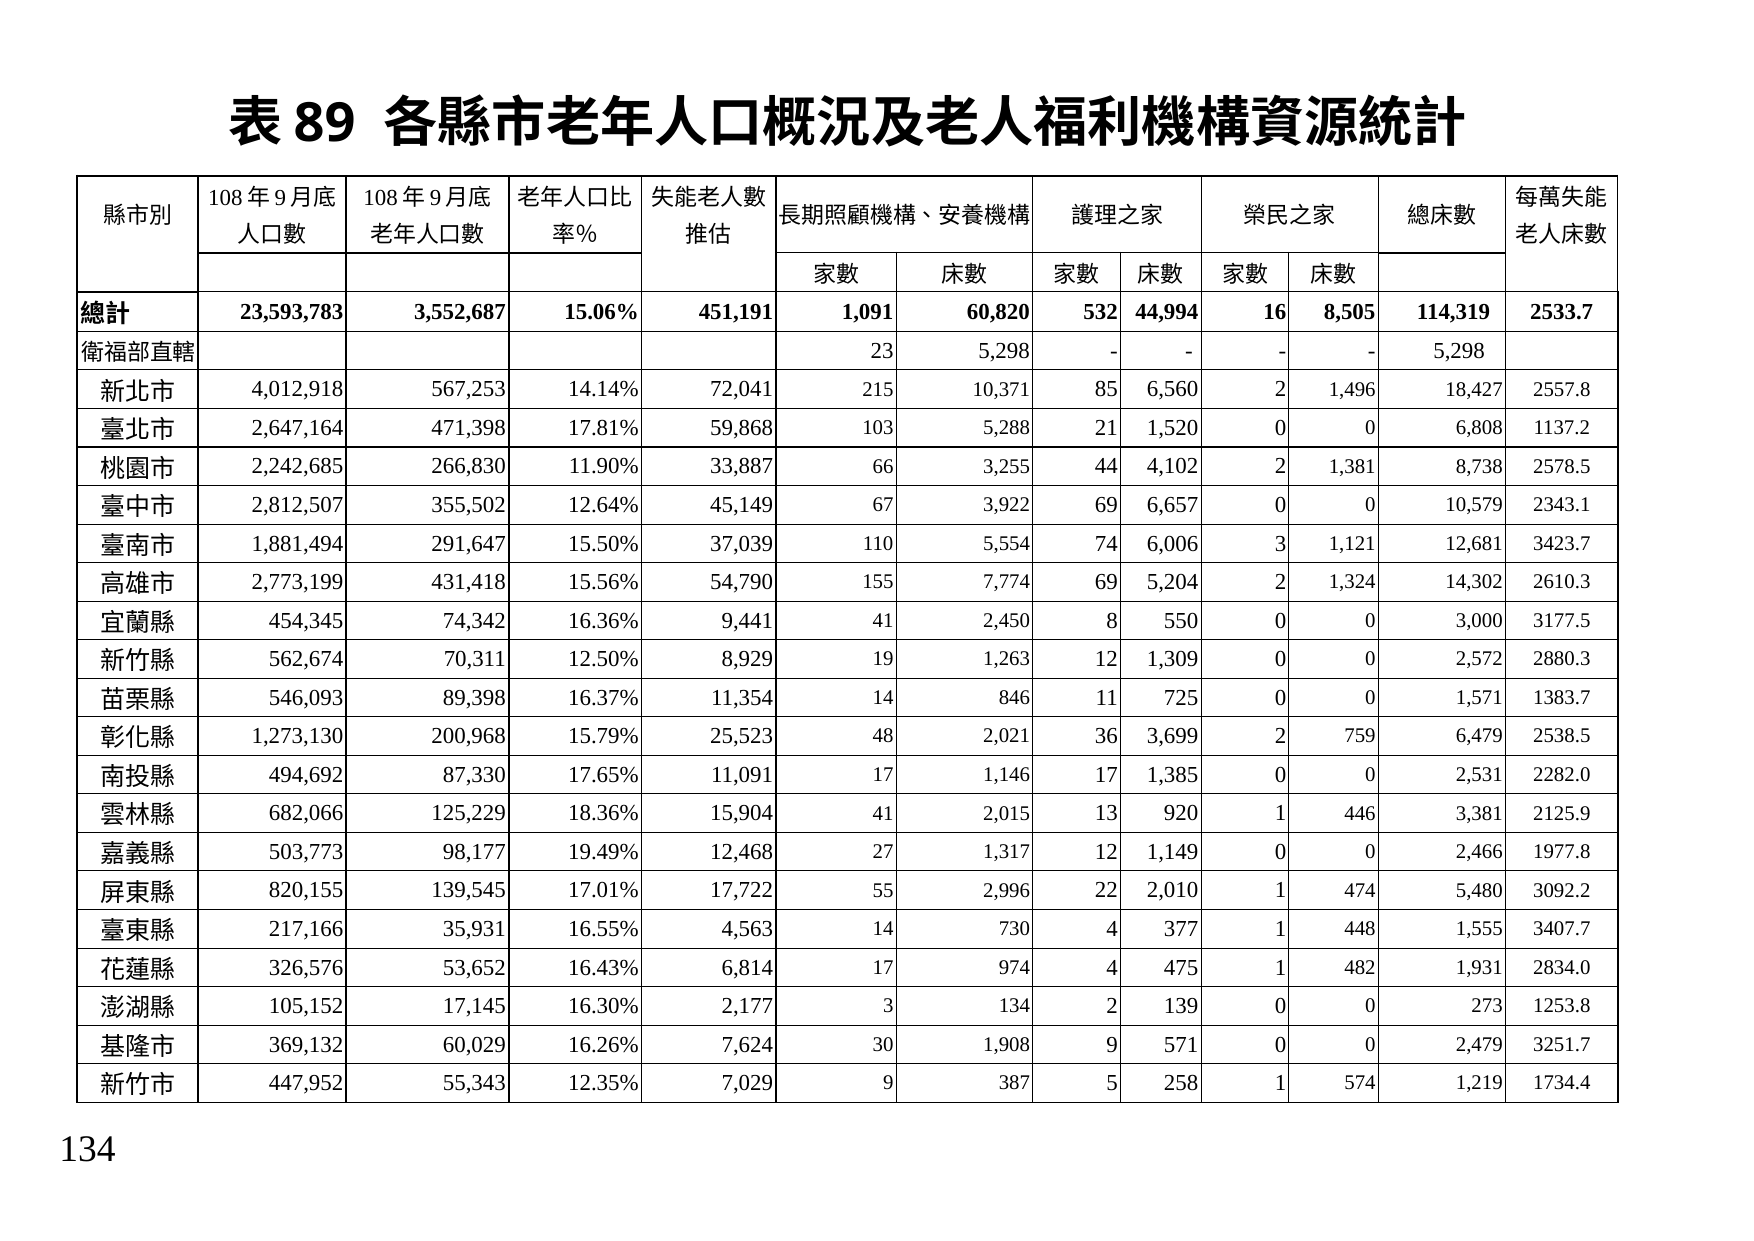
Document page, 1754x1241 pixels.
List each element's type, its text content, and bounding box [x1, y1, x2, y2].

table_header 縣市別 [78, 177, 197, 252]
table_cell 3,699 [1121, 717, 1201, 755]
table_cell 725 [1121, 679, 1201, 716]
table_cell [347, 254, 508, 291]
table_cell 5,480 [1379, 871, 1505, 909]
table_cell 花蓮縣 [78, 949, 197, 986]
table_cell 70,311 [347, 640, 508, 678]
table_cell 1734.4 [1506, 1064, 1617, 1102]
table_cell 0 [1289, 602, 1378, 639]
table_cell [1379, 254, 1505, 291]
table_cell 9 [1033, 1026, 1120, 1063]
table_cell 1,385 [1121, 756, 1201, 793]
table_cell 3,000 [1379, 602, 1505, 639]
table_cell 10,579 [1379, 486, 1505, 523]
table_cell 820,155 [199, 871, 345, 909]
table_cell 0 [1289, 409, 1378, 446]
table_cell 36 [1033, 717, 1120, 755]
table_cell 503,773 [199, 833, 345, 870]
table_cell [78, 252, 197, 291]
table_cell 臺北市 [78, 409, 197, 446]
table_cell 基隆市 [78, 1026, 197, 1063]
table_cell 85 [1033, 370, 1120, 408]
table_cell 1,149 [1121, 833, 1201, 870]
table_cell 13 [1033, 794, 1120, 832]
table_cell 482 [1289, 949, 1378, 986]
table_cell 12.50% [510, 640, 641, 678]
table_cell 16.37% [510, 679, 641, 716]
table_cell 21 [1033, 409, 1120, 446]
table_cell 1 [1202, 871, 1288, 909]
table_cell 7,774 [897, 563, 1032, 601]
table_cell 562,674 [199, 640, 345, 678]
table_cell 72,041 [642, 370, 775, 408]
table_cell 嘉義縣 [78, 833, 197, 870]
table_cell 床數 [1121, 253, 1201, 291]
table_cell 550 [1121, 602, 1201, 639]
table_cell 2,996 [897, 871, 1032, 909]
table_cell 1,520 [1121, 409, 1201, 446]
table_cell 574 [1289, 1064, 1378, 1102]
table_cell 974 [897, 949, 1032, 986]
table_cell 1,146 [897, 756, 1032, 793]
table_cell 澎湖縣 [78, 987, 197, 1024]
table_cell 66 [777, 448, 896, 485]
table_cell 33,887 [642, 448, 775, 485]
table_cell 2,015 [897, 794, 1032, 832]
table_cell 新竹縣 [78, 640, 197, 678]
table_cell 桃園市 [78, 448, 197, 485]
table_cell 448 [1289, 910, 1378, 947]
table_cell 7,624 [642, 1026, 775, 1063]
table_cell 18.36% [510, 794, 641, 832]
table_cell 1,317 [897, 833, 1032, 870]
table_cell 0 [1289, 987, 1378, 1024]
table_header 每萬失能老人床數 [1506, 177, 1617, 252]
table_cell 25,523 [642, 717, 775, 755]
table_cell 1,381 [1289, 448, 1378, 485]
table_cell 494,692 [199, 756, 345, 793]
table_cell 3251.7 [1506, 1026, 1617, 1063]
table_cell 23,593,783 [199, 292, 345, 331]
table_cell 11,091 [642, 756, 775, 793]
table_cell 苗栗縣 [78, 679, 197, 716]
table_cell 2,572 [1379, 640, 1505, 678]
table_cell 5,298 [1379, 332, 1505, 369]
table_cell 22 [1033, 871, 1120, 909]
table_cell 6,560 [1121, 370, 1201, 408]
table_cell 4,012,918 [199, 370, 345, 408]
table_cell 3177.5 [1506, 602, 1617, 639]
table_cell 雲林縣 [78, 794, 197, 832]
table_cell 59,868 [642, 409, 775, 446]
table_cell 臺中市 [78, 486, 197, 523]
table_cell - [1033, 332, 1120, 369]
table_cell 17.01% [510, 871, 641, 909]
table_cell 2282.0 [1506, 756, 1617, 793]
table_cell 387 [897, 1064, 1032, 1102]
table_cell 215 [777, 370, 896, 408]
table_cell 16.55% [510, 910, 641, 947]
table_cell 730 [897, 910, 1032, 947]
table_cell 0 [1202, 602, 1288, 639]
table_cell 家數 [777, 253, 896, 291]
table_cell 454,345 [199, 602, 345, 639]
table_cell 139 [1121, 987, 1201, 1024]
table_cell 17,722 [642, 871, 775, 909]
table_cell 0 [1289, 486, 1378, 523]
table_cell 15.06% [510, 292, 641, 331]
table_cell 74,342 [347, 602, 508, 639]
table_cell 2,531 [1379, 756, 1505, 793]
table_cell 23 [777, 332, 896, 369]
table_cell 355,502 [347, 486, 508, 523]
table_cell 114,319 [1379, 292, 1505, 331]
table_header 108年9月底人口數 [199, 177, 345, 252]
table_cell 1,881,494 [199, 525, 345, 562]
table_cell 48 [777, 717, 896, 755]
table_cell 2533.7 [1506, 292, 1617, 331]
table_cell 532 [1033, 292, 1120, 331]
table_cell 新北市 [78, 370, 197, 408]
table_cell 11,354 [642, 679, 775, 716]
table_cell 44,994 [1121, 292, 1201, 331]
table_cell 15.56% [510, 563, 641, 601]
table_cell 139,545 [347, 871, 508, 909]
table_cell 高雄市 [78, 563, 197, 601]
table_cell 920 [1121, 794, 1201, 832]
table_cell 89,398 [347, 679, 508, 716]
table_cell 546,093 [199, 679, 345, 716]
table_cell 1,931 [1379, 949, 1505, 986]
table_cell 44 [1033, 448, 1120, 485]
table_cell 15,904 [642, 794, 775, 832]
table_cell 1,309 [1121, 640, 1201, 678]
table_cell 759 [1289, 717, 1378, 755]
table_cell 103 [777, 409, 896, 446]
table_cell 1 [1202, 1064, 1288, 1102]
table_cell - [1202, 332, 1288, 369]
table_cell 2 [1202, 448, 1288, 485]
table_cell 4 [1033, 910, 1120, 947]
table_cell 41 [777, 602, 896, 639]
table_cell 2,466 [1379, 833, 1505, 870]
table_cell 17 [777, 756, 896, 793]
table_cell 1,324 [1289, 563, 1378, 601]
table_cell [510, 332, 641, 369]
table_cell 134 [897, 987, 1032, 1024]
table_cell 446 [1289, 794, 1378, 832]
table_cell 27 [777, 833, 896, 870]
table_cell 宜蘭縣 [78, 602, 197, 639]
table_cell 16.26% [510, 1026, 641, 1063]
table_cell 12.35% [510, 1064, 641, 1102]
table_cell - [1289, 332, 1378, 369]
table_cell 2,450 [897, 602, 1032, 639]
table_cell 17.65% [510, 756, 641, 793]
table_header 榮民之家 [1202, 177, 1378, 252]
table_cell 10,371 [897, 370, 1032, 408]
table_cell 155 [777, 563, 896, 601]
table_cell [1506, 252, 1617, 291]
table_cell 431,418 [347, 563, 508, 601]
table_cell 377 [1121, 910, 1201, 947]
table_cell 1383.7 [1506, 679, 1617, 716]
subtitle 表89 各縣市老年人口概況及老人福利機構資源統計 [59, 62, 1636, 174]
table_cell 474 [1289, 871, 1378, 909]
table_cell 567,253 [347, 370, 508, 408]
table_cell 0 [1202, 409, 1288, 446]
table_cell 3 [777, 987, 896, 1024]
table_cell 326,576 [199, 949, 345, 986]
table_cell 2,010 [1121, 871, 1201, 909]
table_cell 846 [897, 679, 1032, 716]
table_cell 2,479 [1379, 1026, 1505, 1063]
table_cell 2 [1033, 987, 1120, 1024]
table_cell 15.50% [510, 525, 641, 562]
table_cell 2 [1202, 563, 1288, 601]
table_cell 17,145 [347, 987, 508, 1024]
table_cell 2538.5 [1506, 717, 1617, 755]
table_cell 1 [1202, 794, 1288, 832]
table_cell 1,555 [1379, 910, 1505, 947]
table_cell 臺東縣 [78, 910, 197, 947]
table_cell 19.49% [510, 833, 641, 870]
table_cell [1506, 332, 1617, 369]
table_cell 床數 [897, 253, 1032, 291]
table_cell 0 [1202, 640, 1288, 678]
table_cell 17.81% [510, 409, 641, 446]
table_cell 0 [1202, 1026, 1288, 1063]
table_cell 12 [1033, 640, 1120, 678]
table_cell 4,563 [642, 910, 775, 947]
table_cell 新竹市 [78, 1064, 197, 1102]
table_cell 15.79% [510, 717, 641, 755]
table_cell 55,343 [347, 1064, 508, 1102]
table_cell 41 [777, 794, 896, 832]
table_cell 3,552,687 [347, 292, 508, 331]
table_cell 217,166 [199, 910, 345, 947]
table_cell [199, 332, 345, 369]
table_cell 1,121 [1289, 525, 1378, 562]
table_cell [347, 332, 508, 369]
table_cell 12,468 [642, 833, 775, 870]
table_cell 1 [1202, 910, 1288, 947]
table_cell 87,330 [347, 756, 508, 793]
table_cell 53,652 [347, 949, 508, 986]
table_cell 1,219 [1379, 1064, 1505, 1102]
table_cell 0 [1202, 756, 1288, 793]
table_cell 6,657 [1121, 486, 1201, 523]
table_cell 4,102 [1121, 448, 1201, 485]
table_cell 家數 [1033, 253, 1120, 291]
table_cell 總計 [78, 293, 197, 331]
table_cell 16.30% [510, 987, 641, 1024]
table_header 老年人口比率％ [510, 177, 641, 252]
table_cell 8,929 [642, 640, 775, 678]
table_cell 16.43% [510, 949, 641, 986]
table_cell 30 [777, 1026, 896, 1063]
table_cell 0 [1202, 486, 1288, 523]
table_cell 0 [1289, 833, 1378, 870]
table_cell 98,177 [347, 833, 508, 870]
table_cell 2,177 [642, 987, 775, 1024]
table_cell 105,152 [199, 987, 345, 1024]
table_cell - [1121, 332, 1201, 369]
table_cell 3407.7 [1506, 910, 1617, 947]
table_cell 3,255 [897, 448, 1032, 485]
table_cell 1977.8 [1506, 833, 1617, 870]
table_cell 2,021 [897, 717, 1032, 755]
table_cell 0 [1289, 1026, 1378, 1063]
table_cell 3092.2 [1506, 871, 1617, 909]
table_cell 19 [777, 640, 896, 678]
table_cell 6,814 [642, 949, 775, 986]
table_cell 37,039 [642, 525, 775, 562]
table_cell 475 [1121, 949, 1201, 986]
table_cell 家數 [1202, 253, 1288, 291]
table_cell 12 [1033, 833, 1120, 870]
table_cell 南投縣 [78, 756, 197, 793]
table_cell 4 [1033, 949, 1120, 986]
table_cell 衛福部直轄 [78, 332, 197, 369]
table_cell 9 [777, 1064, 896, 1102]
table_cell 125,229 [347, 794, 508, 832]
table_cell 5,288 [897, 409, 1032, 446]
table_cell 0 [1289, 756, 1378, 793]
table_cell 16 [1202, 292, 1288, 331]
table_cell 447,952 [199, 1064, 345, 1102]
table_cell 17 [1033, 756, 1120, 793]
table_cell 14,302 [1379, 563, 1505, 601]
table_cell 0 [1202, 679, 1288, 716]
table_cell 3423.7 [1506, 525, 1617, 562]
table_cell 0 [1289, 640, 1378, 678]
table_cell 35,931 [347, 910, 508, 947]
table_cell 14 [777, 679, 896, 716]
table_cell 69 [1033, 486, 1120, 523]
table_cell 1,571 [1379, 679, 1505, 716]
table_cell 0 [1202, 987, 1288, 1024]
table_cell 60,820 [897, 292, 1032, 331]
table_cell 6,808 [1379, 409, 1505, 446]
table_cell 1,496 [1289, 370, 1378, 408]
table_cell 2578.5 [1506, 448, 1617, 485]
table_cell 291,647 [347, 525, 508, 562]
table_cell 266,830 [347, 448, 508, 485]
table_cell 1,273,130 [199, 717, 345, 755]
table_cell 471,398 [347, 409, 508, 446]
table_cell 5,298 [897, 332, 1032, 369]
table_cell 床數 [1289, 253, 1378, 291]
table_cell 369,132 [199, 1026, 345, 1063]
table_cell 3,922 [897, 486, 1032, 523]
table_cell [642, 252, 775, 291]
table_cell [199, 254, 345, 291]
table_cell 54,790 [642, 563, 775, 601]
table_cell 3,381 [1379, 794, 1505, 832]
table_cell 5,554 [897, 525, 1032, 562]
table_cell 2610.3 [1506, 563, 1617, 601]
table_cell 571 [1121, 1026, 1201, 1063]
table_cell 273 [1379, 987, 1505, 1024]
table_cell 2 [1202, 717, 1288, 755]
table_cell 2,773,199 [199, 563, 345, 601]
table_cell 8,505 [1289, 292, 1378, 331]
table_cell 6,006 [1121, 525, 1201, 562]
table_cell 5 [1033, 1064, 1120, 1102]
table_cell 8 [1033, 602, 1120, 639]
table_cell 2,242,685 [199, 448, 345, 485]
table_cell 11.90% [510, 448, 641, 485]
table_cell 67 [777, 486, 896, 523]
table_header 108年9月底 老年人口數 [347, 177, 508, 252]
table_cell 0 [1202, 833, 1288, 870]
table_cell 1 [1202, 949, 1288, 986]
table_cell 55 [777, 871, 896, 909]
table_cell 2 [1202, 370, 1288, 408]
table_cell 12,681 [1379, 525, 1505, 562]
table_cell 7,029 [642, 1064, 775, 1102]
table_cell 2880.3 [1506, 640, 1617, 678]
table_cell 258 [1121, 1064, 1201, 1102]
table_cell 16.36% [510, 602, 641, 639]
table_cell 682,066 [199, 794, 345, 832]
table_cell 18,427 [1379, 370, 1505, 408]
table_cell 2343.1 [1506, 486, 1617, 523]
table_cell 14 [777, 910, 896, 947]
table_header 失能老人數推估 [642, 177, 775, 252]
table_cell 臺南市 [78, 525, 197, 562]
table_cell 9,441 [642, 602, 775, 639]
table_cell 1253.8 [1506, 987, 1617, 1024]
table_cell 8,738 [1379, 448, 1505, 485]
table_cell 200,968 [347, 717, 508, 755]
table_header 總床數 [1379, 177, 1505, 252]
table_cell 0 [1289, 679, 1378, 716]
table_cell 2834.0 [1506, 949, 1617, 986]
table_header 長期照顧機構、安養機構 [777, 177, 1032, 252]
table_cell 45,149 [642, 486, 775, 523]
table_cell 3 [1202, 525, 1288, 562]
table_cell 11 [1033, 679, 1120, 716]
table_cell 14.14% [510, 370, 641, 408]
table_cell 6,479 [1379, 717, 1505, 755]
table_cell 5,204 [1121, 563, 1201, 601]
table_cell 74 [1033, 525, 1120, 562]
table_cell 12.64% [510, 486, 641, 523]
table_cell 1,263 [897, 640, 1032, 678]
table_cell 2,812,507 [199, 486, 345, 523]
table_cell 2125.9 [1506, 794, 1617, 832]
table_cell 17 [777, 949, 896, 986]
table_cell 69 [1033, 563, 1120, 601]
table_cell 1,091 [777, 292, 896, 331]
table_cell 2557.8 [1506, 370, 1617, 408]
table_cell 屏東縣 [78, 871, 197, 909]
table_cell 110 [777, 525, 896, 562]
table_cell [510, 254, 641, 291]
table_cell 451,191 [642, 292, 775, 331]
table_cell 2,647,164 [199, 409, 345, 446]
table_cell 60,029 [347, 1026, 508, 1063]
table_cell 彰化縣 [78, 717, 197, 755]
table_cell 1,908 [897, 1026, 1032, 1063]
table_cell 1137.2 [1506, 409, 1617, 446]
table_cell [642, 332, 775, 369]
table_header 護理之家 [1033, 177, 1201, 252]
